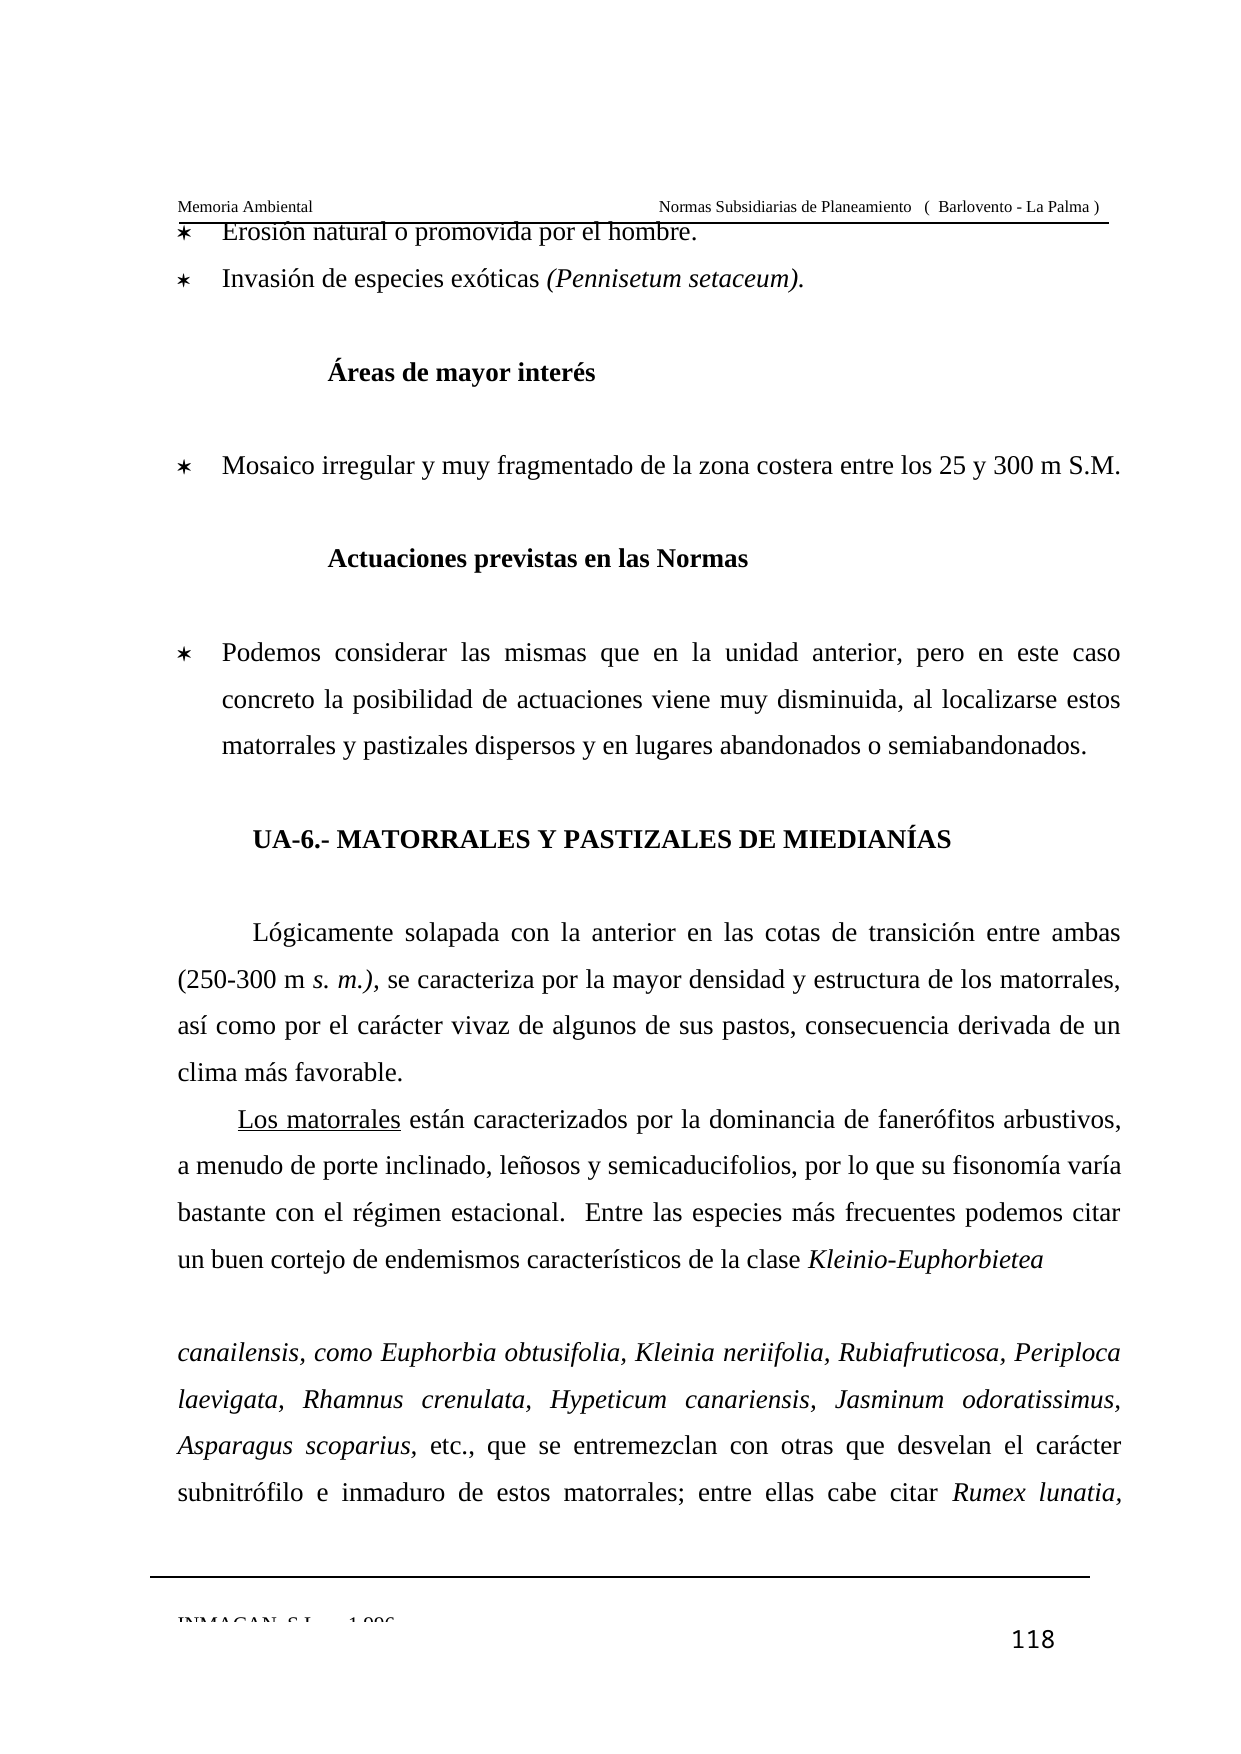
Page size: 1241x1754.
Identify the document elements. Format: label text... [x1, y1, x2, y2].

text Lógicamente solapada con la anterior en las cotas de transición entre ambas (250-300 m s. m.), se caracteriza por la mayor densidad y estructura de los matorrales, así como por el carácter vivaz de algunos de sus pastos, consecuencia derivada de un clima más favorable. [177, 916, 1122, 1087]
list Erosión natural o promovida por el hombre. [177, 216, 1122, 247]
list Invasión de especies exóticas (Pennisetum setaceum). [177, 262, 1122, 293]
text canailensis, como Euphorbia obtusifolia, Kleinia neriifolia, Rubiafruticosa, Periploca laevigata, Rhamnus crenulata, Hypeticum canariensis, Jasminum odoratissimus, Asparagus scoparius, etc., que se entremezclan con otras que desvelan el carácter subnitrófilo e inmaduro de estos matorrales; entre ellas cabe citar Rumex lunatia, [177, 1336, 1122, 1507]
list Mosaico irregular y muy fragmentado de la zona costera entre los 25 y 300 m S.M. [177, 449, 1122, 480]
text Actuaciones previstas en las Normas [327, 543, 1122, 574]
text Los matorrales están caracterizados por la dominancia de fanerófitos arbustivos, a menudo de porte inclinado, leñosos y semicaducifolios, por lo que su fisonomía varía bastante con el régimen estacional. Entre las especies más frecuentes podemos citar un buen cortejo de endemismos característicos de la clase Kleinio-Euphorbietea [177, 1103, 1122, 1274]
list Podemos considerar las mismas que en la unidad anterior, pero en este caso concreto la posibilidad de actuaciones viene muy disminuida, al localizarse estos matorrales y pastizales dispersos y en lugares abandonados o semiabandonados. [177, 636, 1122, 761]
text UA-6.- MATORRALES Y PASTIZALES DE MIEDIANÍAS [177, 823, 1122, 854]
text Áreas de mayor interés [327, 356, 1122, 387]
